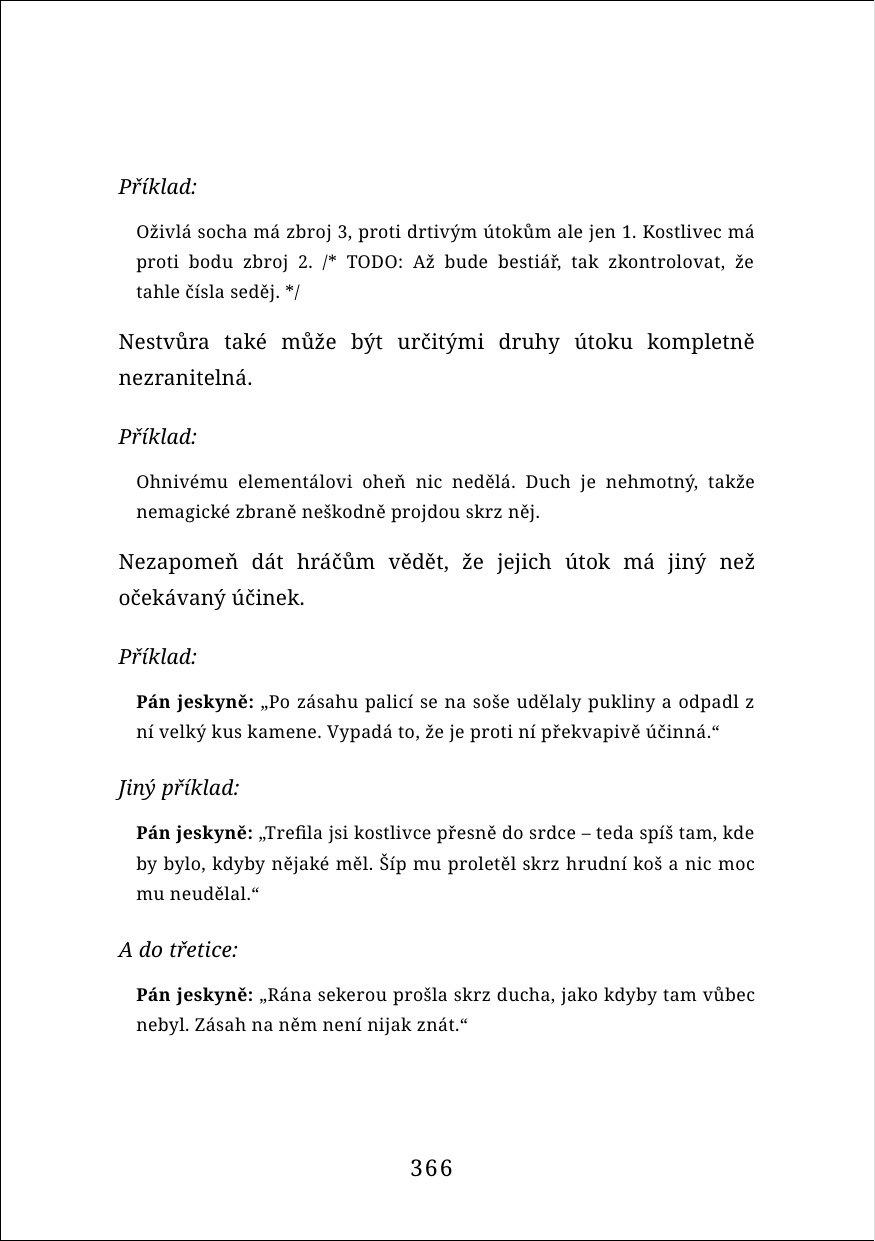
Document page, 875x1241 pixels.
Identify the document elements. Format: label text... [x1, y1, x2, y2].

text Ohnivému elementálovi oheň nic nedělá. Duch je nehmotný, takže nemagické zbraně neškodně projdou skrz něj. [136, 469, 756, 524]
text Příklad: [118, 642, 756, 671]
text Jiný příklad: [118, 773, 756, 802]
text A do třetice: [118, 935, 756, 963]
text Oživlá socha má zbroj 3, proti drtivým útokům ale jen 1. Kostlivec má proti bodu zbroj 2. /* TODO: Až bude bestiář, tak zkontrolovat, že tahle čísla seděj. */ [136, 219, 756, 304]
text Příklad: [118, 172, 756, 200]
text Pán jeskyně: „Rána sekerou prošla skrz ducha, jako kdyby tam vůbec nebyl. Zásah na něm není nijak znát.“ [136, 982, 756, 1037]
text Nestvůra také může být určitými druhy útoku kompletně nezranitelná. [118, 327, 756, 391]
text Pán jeskyně: „Trefila jsi kostlivce přesně do srdce – teda spíš tam, kde by bylo, kdyby nějaké měl. Šíp mu proletěl skrz hrudní koš a nic moc mu neudělal.“ [136, 821, 756, 905]
text Nezapomeň dát hráčům vědět, že jejich útok má jiný než očekávaný účinek. [118, 547, 756, 611]
text Pán jeskyně: „Po zásahu palicí se na soše udělaly pukliny a odpadl z ní velký kus kamene. Vypadá to, že je proti ní překvapivě účinná.“ [136, 689, 756, 744]
text Příklad: [118, 422, 756, 451]
